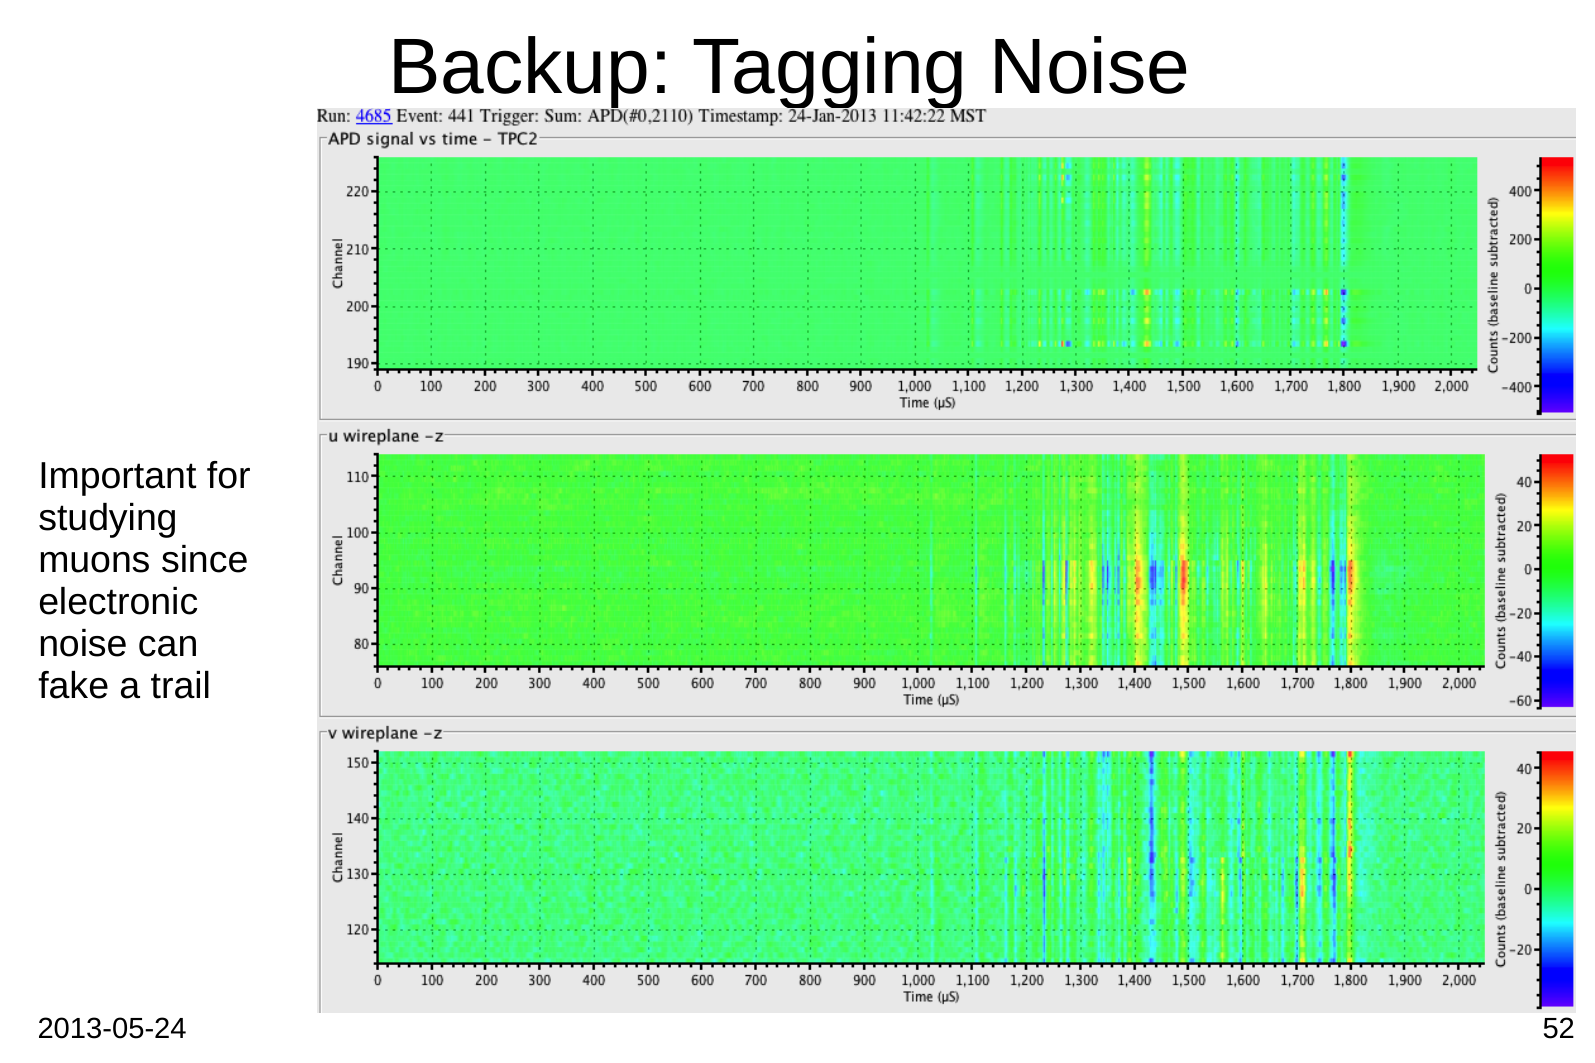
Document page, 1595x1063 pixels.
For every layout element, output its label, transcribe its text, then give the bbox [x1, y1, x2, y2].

text_box Important for studying muons since electronic noise can fake a trail [23, 446, 287, 687]
title Backup: Tagging Noise [79, 19, 1501, 113]
picture [317, 108, 1576, 1013]
